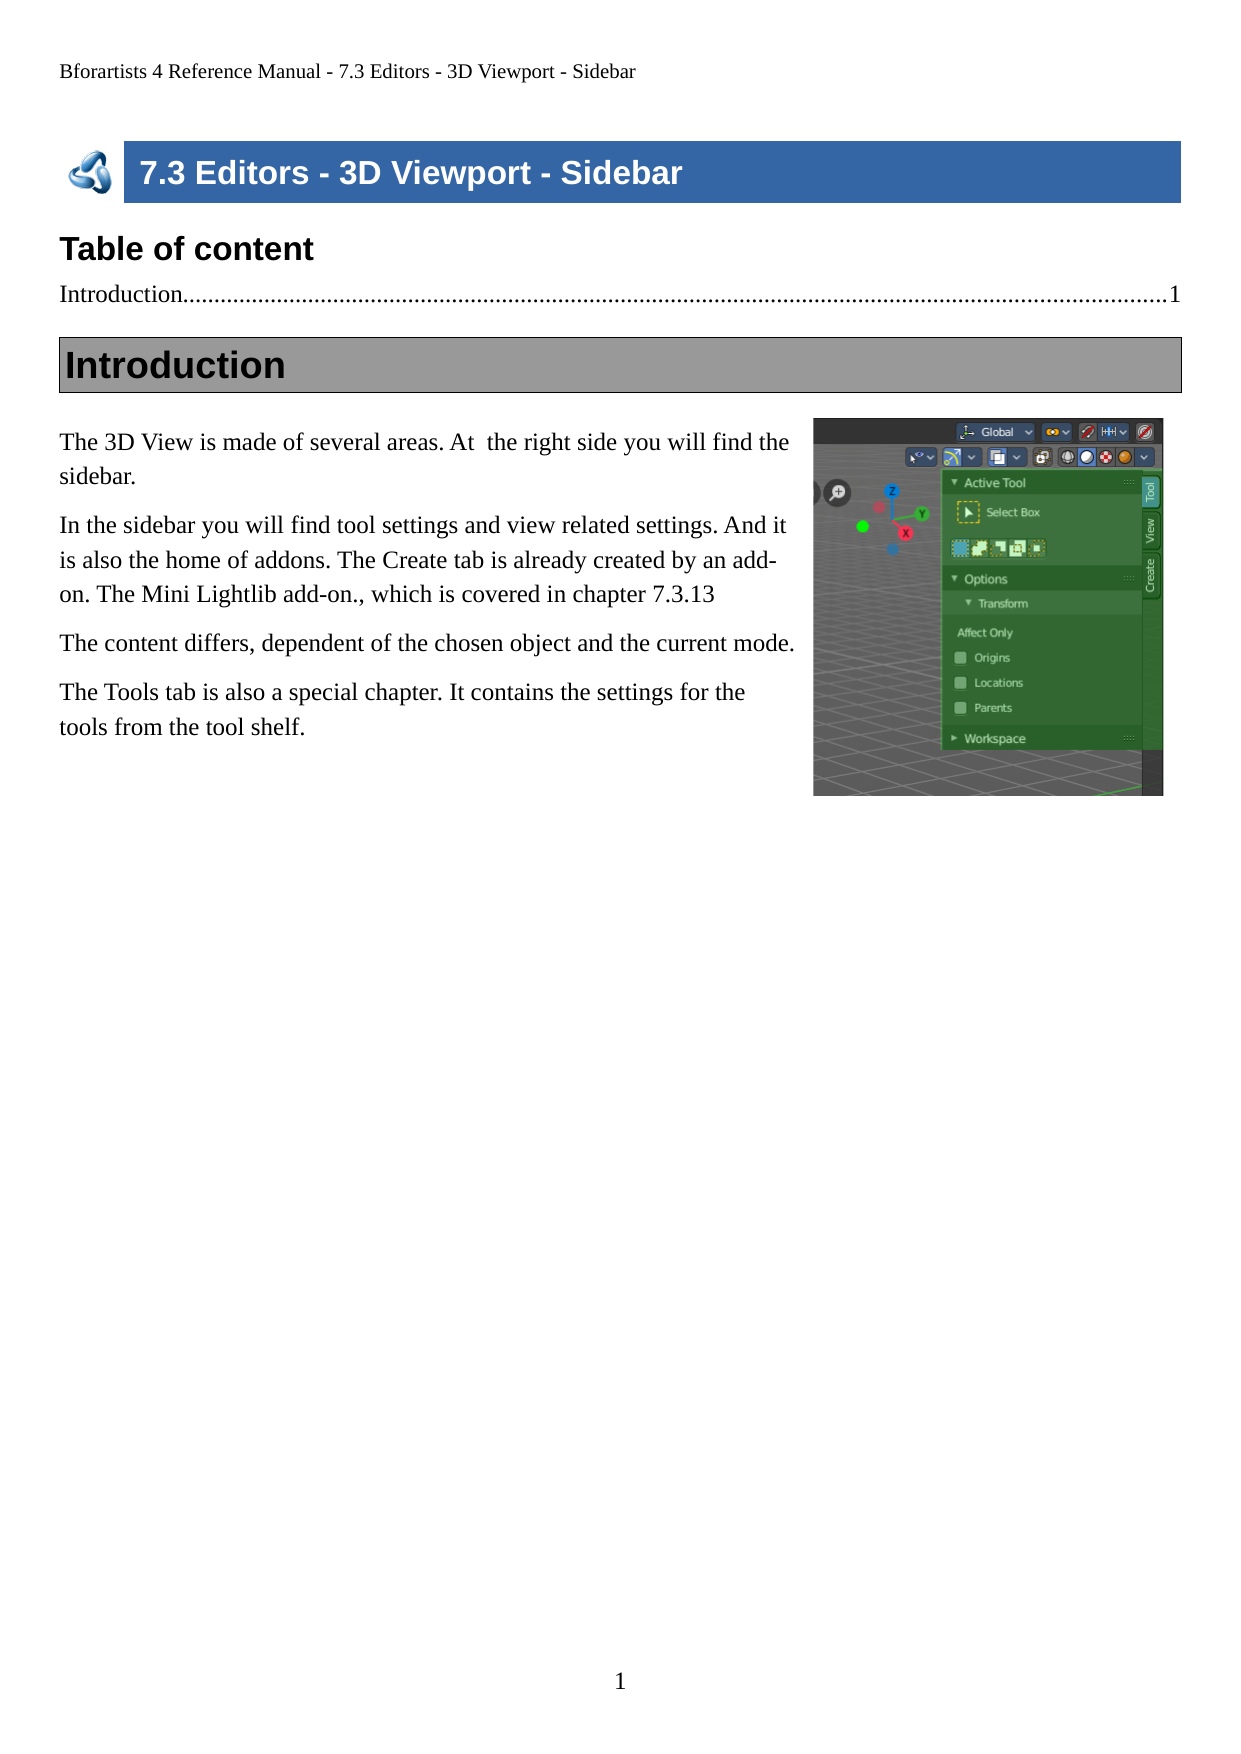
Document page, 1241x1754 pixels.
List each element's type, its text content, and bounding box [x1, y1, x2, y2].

text The 3D View is made of several areas. At the right side you will find the sidebar. [59, 427, 813, 490]
text The Tools tab is also a special chapter. It contains the settings for the tools from the tool shelf. [59, 677, 813, 741]
picture [813, 418, 1164, 796]
text Introduction 1 [59, 279, 1181, 308]
table_header 7.3 Editors - 3D Viewport - Sidebar [124, 141, 1181, 203]
table_header [59, 141, 124, 203]
text The content differs, dependent of the chosen object and the current mode. [59, 628, 813, 657]
text In the sidebar you will find tool settings and view related settings. And it is also the home of addons. The Create tab is already created by an add-on. The Mini Lightlib add-on., which is covered in chapter 7.3.13 [59, 510, 813, 608]
subtitle Table of content [59, 228, 1181, 267]
picture [65, 147, 114, 197]
table_header Introduction [60, 338, 1181, 392]
